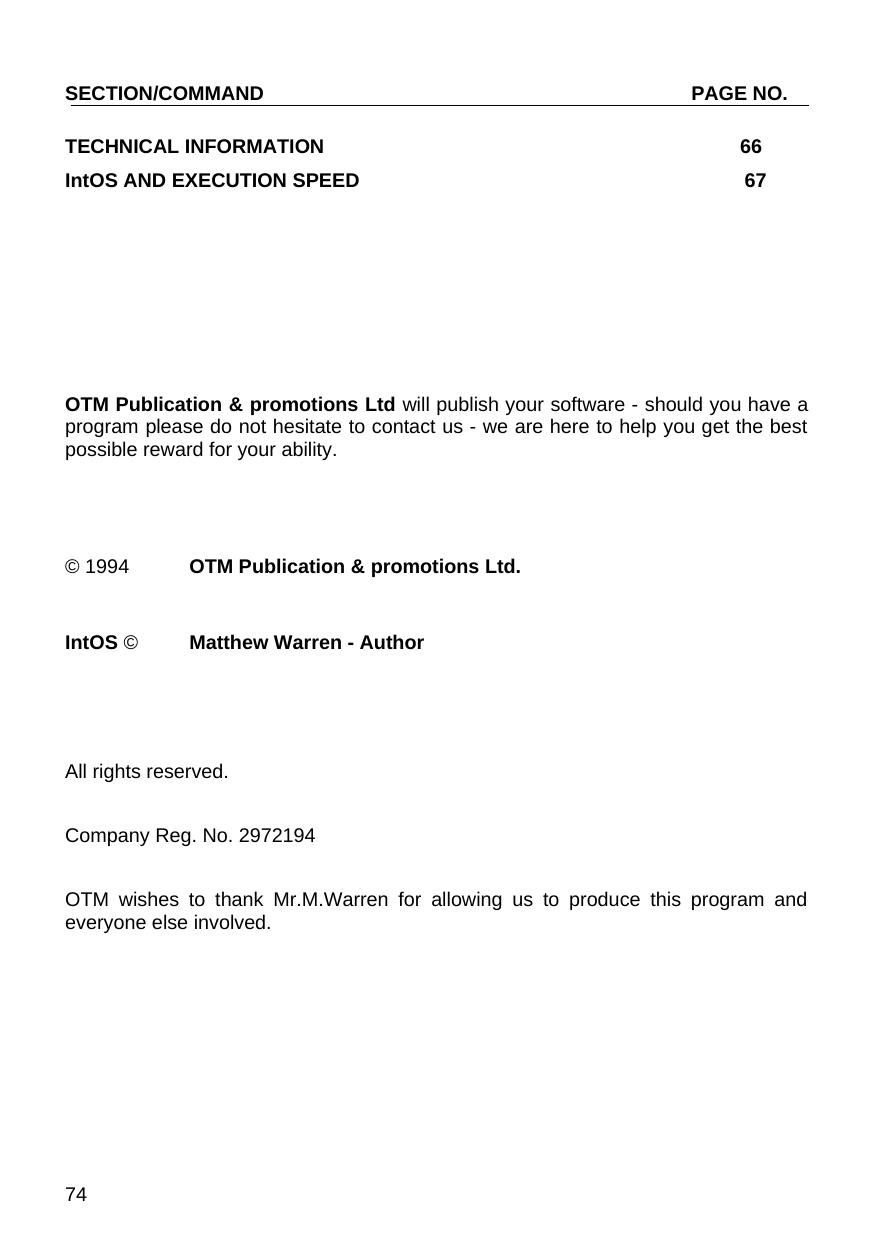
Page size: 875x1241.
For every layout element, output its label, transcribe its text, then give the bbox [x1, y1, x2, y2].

text © 1994 OTM Publication & promotions Ltd. [65, 555, 809, 578]
text OTM wishes to thank Mr.M.Warren for allowing us to produce this program and everyone else involved. [65, 888, 809, 933]
text Company Reg. No. 2972194 [65, 824, 809, 847]
text OTM Publication & promotions Ltd will publish your software - should you have a program please do not hesitate to contact us - we are here to help you get the best possible reward for your ability. [65, 392, 809, 461]
text SECTION/COMMAND PAGE NO. [65, 82, 809, 105]
text All rights reserved. [65, 760, 809, 783]
text TECHNICAL INFORMATION 66 [65, 134, 809, 157]
text IntOS AND EXECUTION SPEED 67 [65, 169, 809, 192]
text IntOS © Matthew Warren - Author [65, 631, 809, 654]
